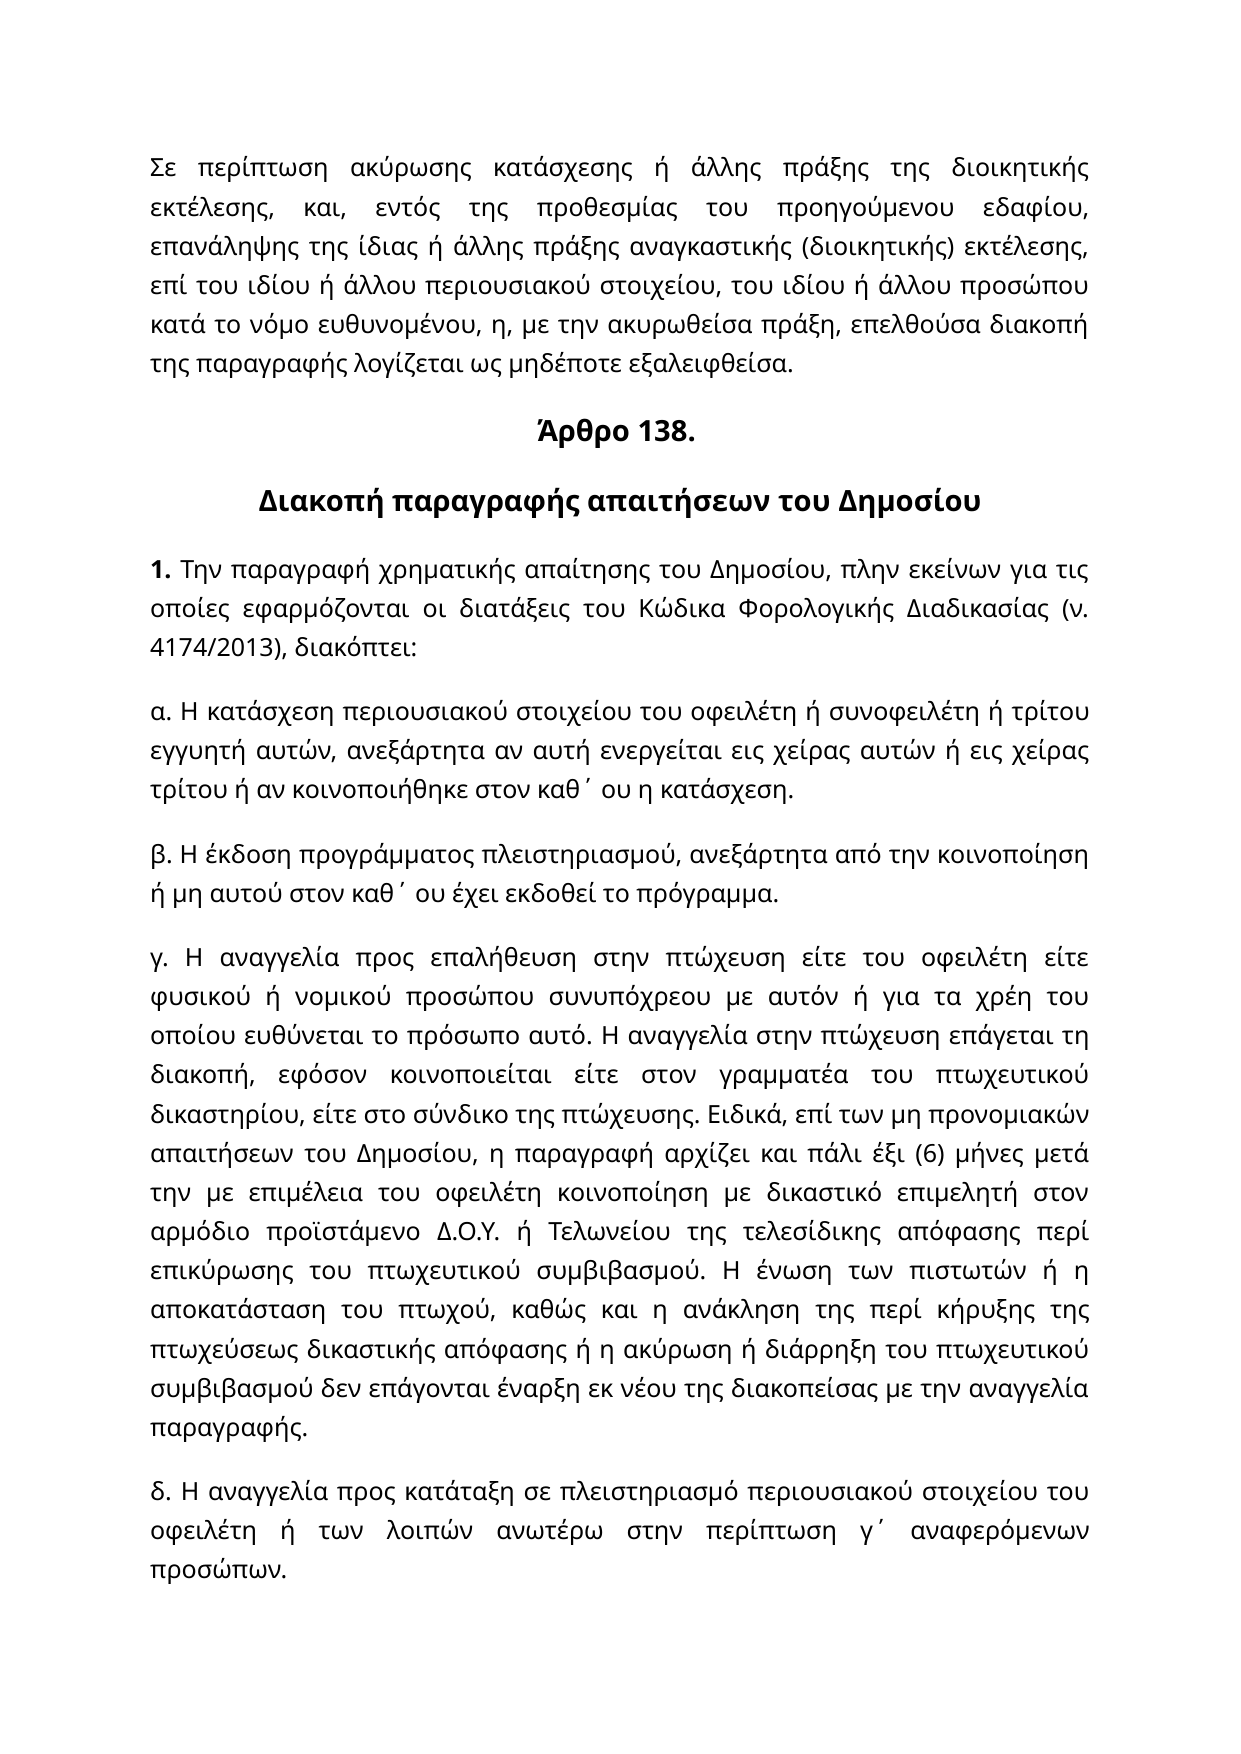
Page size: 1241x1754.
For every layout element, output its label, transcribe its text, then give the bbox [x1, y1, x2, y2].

text δ. Η αναγγελία προς κατάταξη σε πλειστηριασμό περιουσιακού στοιχείου του οφειλέτη ή των λοιπών ανωτέρω στην περίπτωση γ΄ αναφερόμενων προσώπων. [150, 1474, 1090, 1586]
text β. Η έκδοση προγράμματος πλειστηριασμού, ανεξάρτητα από την κοινοποίηση ή μη αυτού στον καθ΄ ου έχει εκδοθεί το πρόγραμμα. [150, 836, 1090, 909]
subtitle Άρθρο 138. [150, 410, 1090, 450]
text γ. Η αναγγελία προς επαλήθευση στην πτώχευση είτε του οφειλέτη είτε φυσικού ή νομικού προσώπου συνυπόχρεου με αυτόν ή για τα χρέη του οποίου ευθύνεται το πρόσωπο αυτό. Η αναγγελία στην πτώχευση επάγεται τη διακοπή, εφόσον κοινοποιείται είτε στον γραμματέα του πτωχευτικού δικαστηρίου, είτε στο σύνδικο της πτώχευσης. Ειδικά, επί των μη προνομιακών απαιτήσεων του Δημοσίου, η παραγραφή αρχίζει και πάλι έξι (6) μήνες μετά την με επιμέλεια του οφειλέτη κοινοποίηση με δικαστικό επιμελητή στον αρμόδιο προϊστάμενο Δ.Ο.Υ. ή Τελωνείου της τελεσίδικης απόφασης περί επικύρωσης του πτωχευτικού συμβιβασμού. Η ένωση των πιστωτών ή η αποκατάσταση του πτωχού, καθώς και η ανάκληση της περί κήρυξης της πτωχεύσεως δικαστικής απόφασης ή η ακύρωση ή διάρρηξη του πτωχευτικού συμβιβασμού δεν επάγονται έναρξη εκ νέου της διακοπείσας με την αναγγελία παραγραφής. [150, 939, 1090, 1444]
text 1. Την παραγραφή χρηματικής απαίτησης του Δημοσίου, πλην εκείνων για τις οποίες εφαρμόζονται οι διατάξεις του Κώδικα Φορολογικής Διαδικασίας (ν. 4174/2013), διακόπτει: [150, 551, 1090, 664]
subtitle Διακοπή παραγραφής απαιτήσεων του Δημοσίου [150, 481, 1090, 520]
text Σε περίπτωση ακύρωσης κατάσχεσης ή άλλης πράξης της διοικητικής εκτέλεσης, και, εντός της προθεσμίας του προηγούμενου εδαφίου, επανάληψης της ίδιας ή άλλης πράξης αναγκαστικής (διοικητικής) εκτέλεσης, επί του ιδίου ή άλλου περιουσιακού στοιχείου, του ιδίου ή άλλου προσώπου κατά το νόμο ευθυνομένου, η, με την ακυρωθείσα πράξη, επελθούσα διακοπή της παραγραφής λογίζεται ως μηδέποτε εξαλειφθείσα. [150, 150, 1090, 380]
text α. Η κατάσχεση περιουσιακού στοιχείου του οφειλέτη ή συνοφειλέτη ή τρίτου εγγυητή αυτών, ανεξάρτητα αν αυτή ενεργείται εις χείρας αυτών ή εις χείρας τρίτου ή αν κοινοποιήθηκε στον καθ΄ ου η κατάσχεση. [150, 694, 1090, 806]
